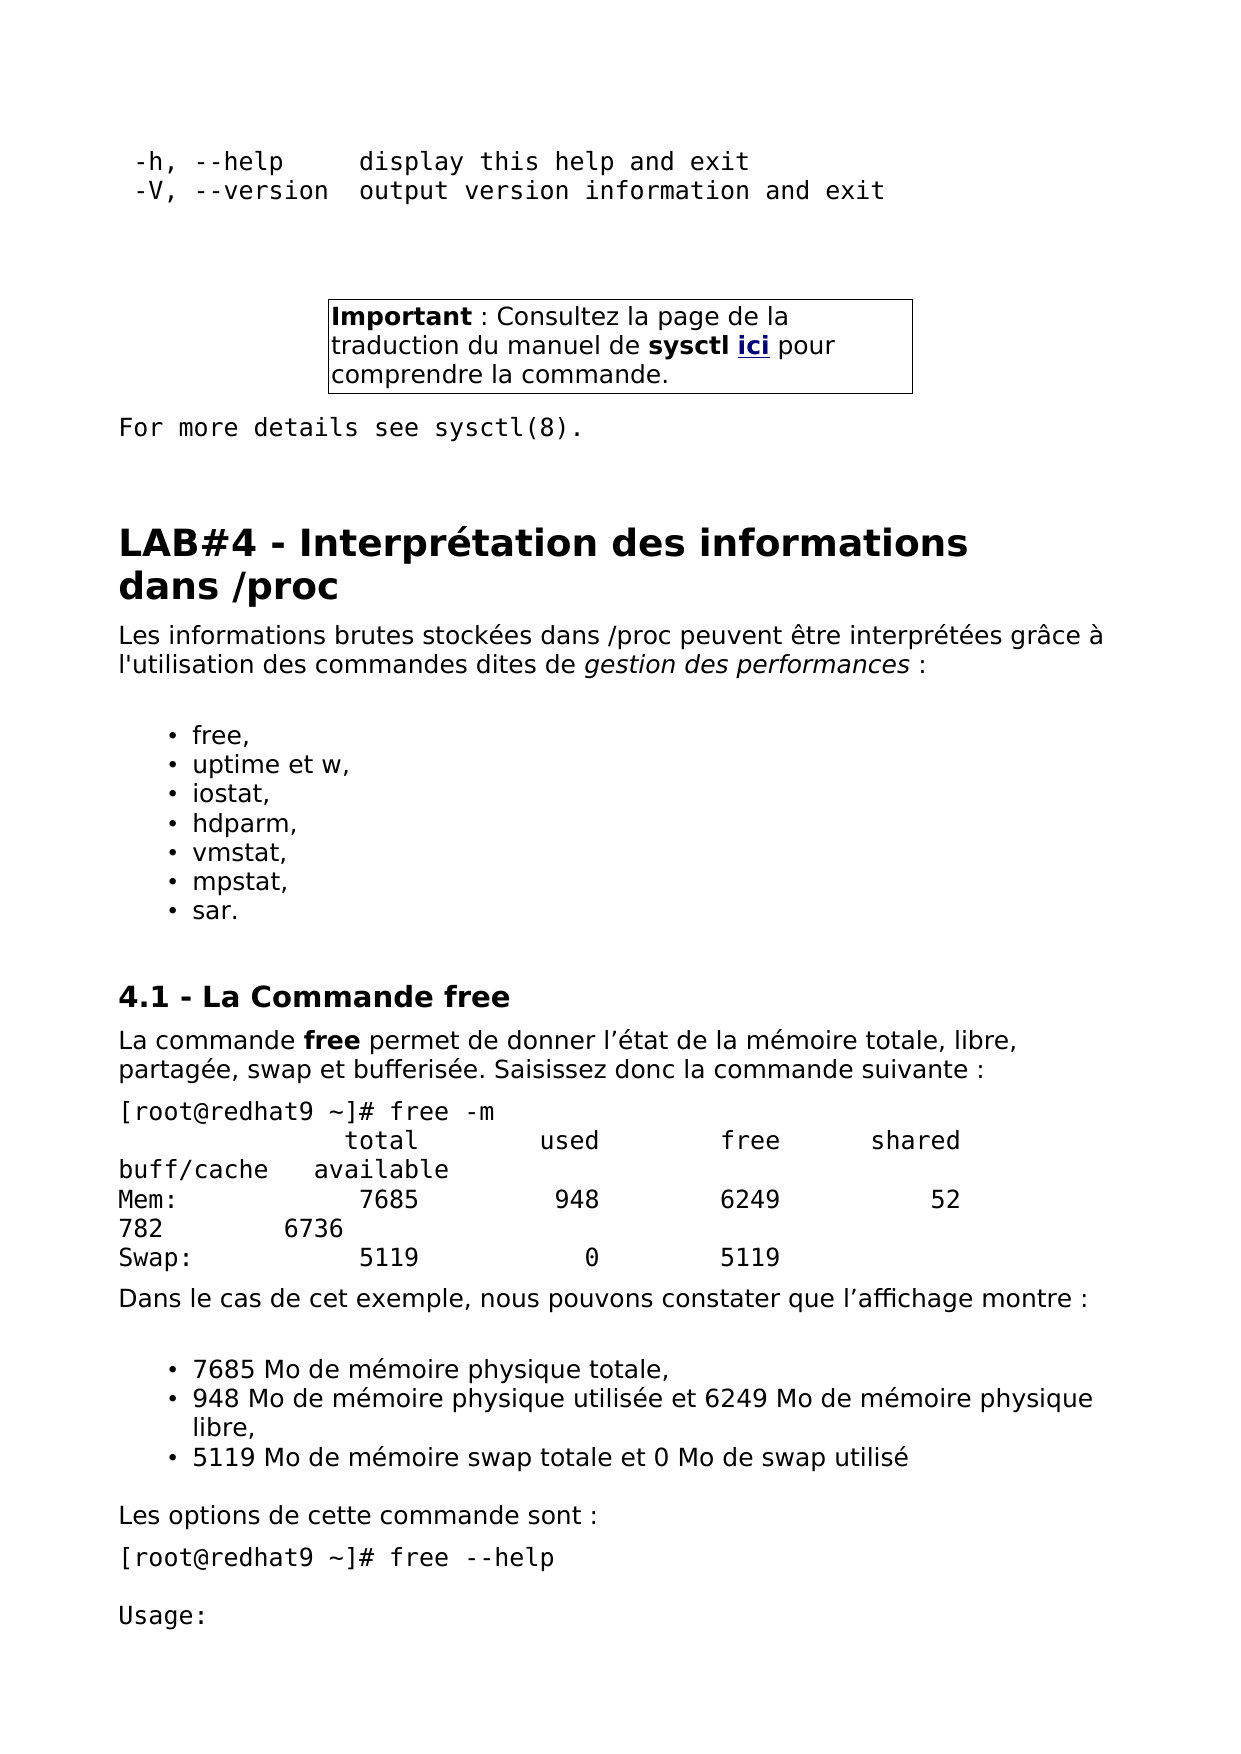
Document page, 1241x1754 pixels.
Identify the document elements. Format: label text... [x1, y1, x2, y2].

list 5119 Mo de mémoire swap totale et 0 Mo de swap utilisé [177, 1443, 1122, 1472]
list hdparm, [177, 809, 1122, 838]
text Les informations brutes stockées dans /proc peuvent être interprétées grâce à l'utilisation des commandes dites de gestion des performances : [118, 621, 1122, 679]
text [root@redhat9 ~]# free --help Usage: [118, 1543, 1122, 1631]
list mpstat, [177, 867, 1122, 896]
table_header Important : Consultez la page de la traduction du manuel de sysctl ici pour comprendre la commande. [329, 300, 912, 393]
subtitle LAB#4 - Interprétation des informations dans /proc [118, 521, 1122, 608]
text -h, --help display this help and exit -V, --version output version information and exit For more details see sysctl(8). [118, 118, 1122, 443]
text [root@redhat9 ~]# free -m total used free shared buff/cache available Mem: 7685 948 6249 52 782 6736 Swap: 5119 0 5119 [118, 1097, 1122, 1272]
list uptime et w, [177, 751, 1122, 780]
list 948 Mo de mémoire physique utilisée et 6249 Mo de mémoire physique libre, [177, 1384, 1122, 1443]
list free, [177, 721, 1122, 751]
subtitle 4.1 - La Commande free [118, 980, 1122, 1014]
list vmstat, [177, 838, 1122, 867]
text Les options de cette commande sont : [118, 1501, 1122, 1531]
text La commande free permet de donner l’état de la mémoire totale, libre, partagée, swap et bufferisée. Saisissez donc la commande suivante : [118, 1026, 1122, 1085]
list sar. [177, 896, 1122, 926]
list iostat, [177, 780, 1122, 809]
text Dans le cas de cet exemple, nous pouvons constater que l’affichage montre : [118, 1284, 1122, 1313]
list 7685 Mo de mémoire physique totale, [177, 1355, 1122, 1384]
